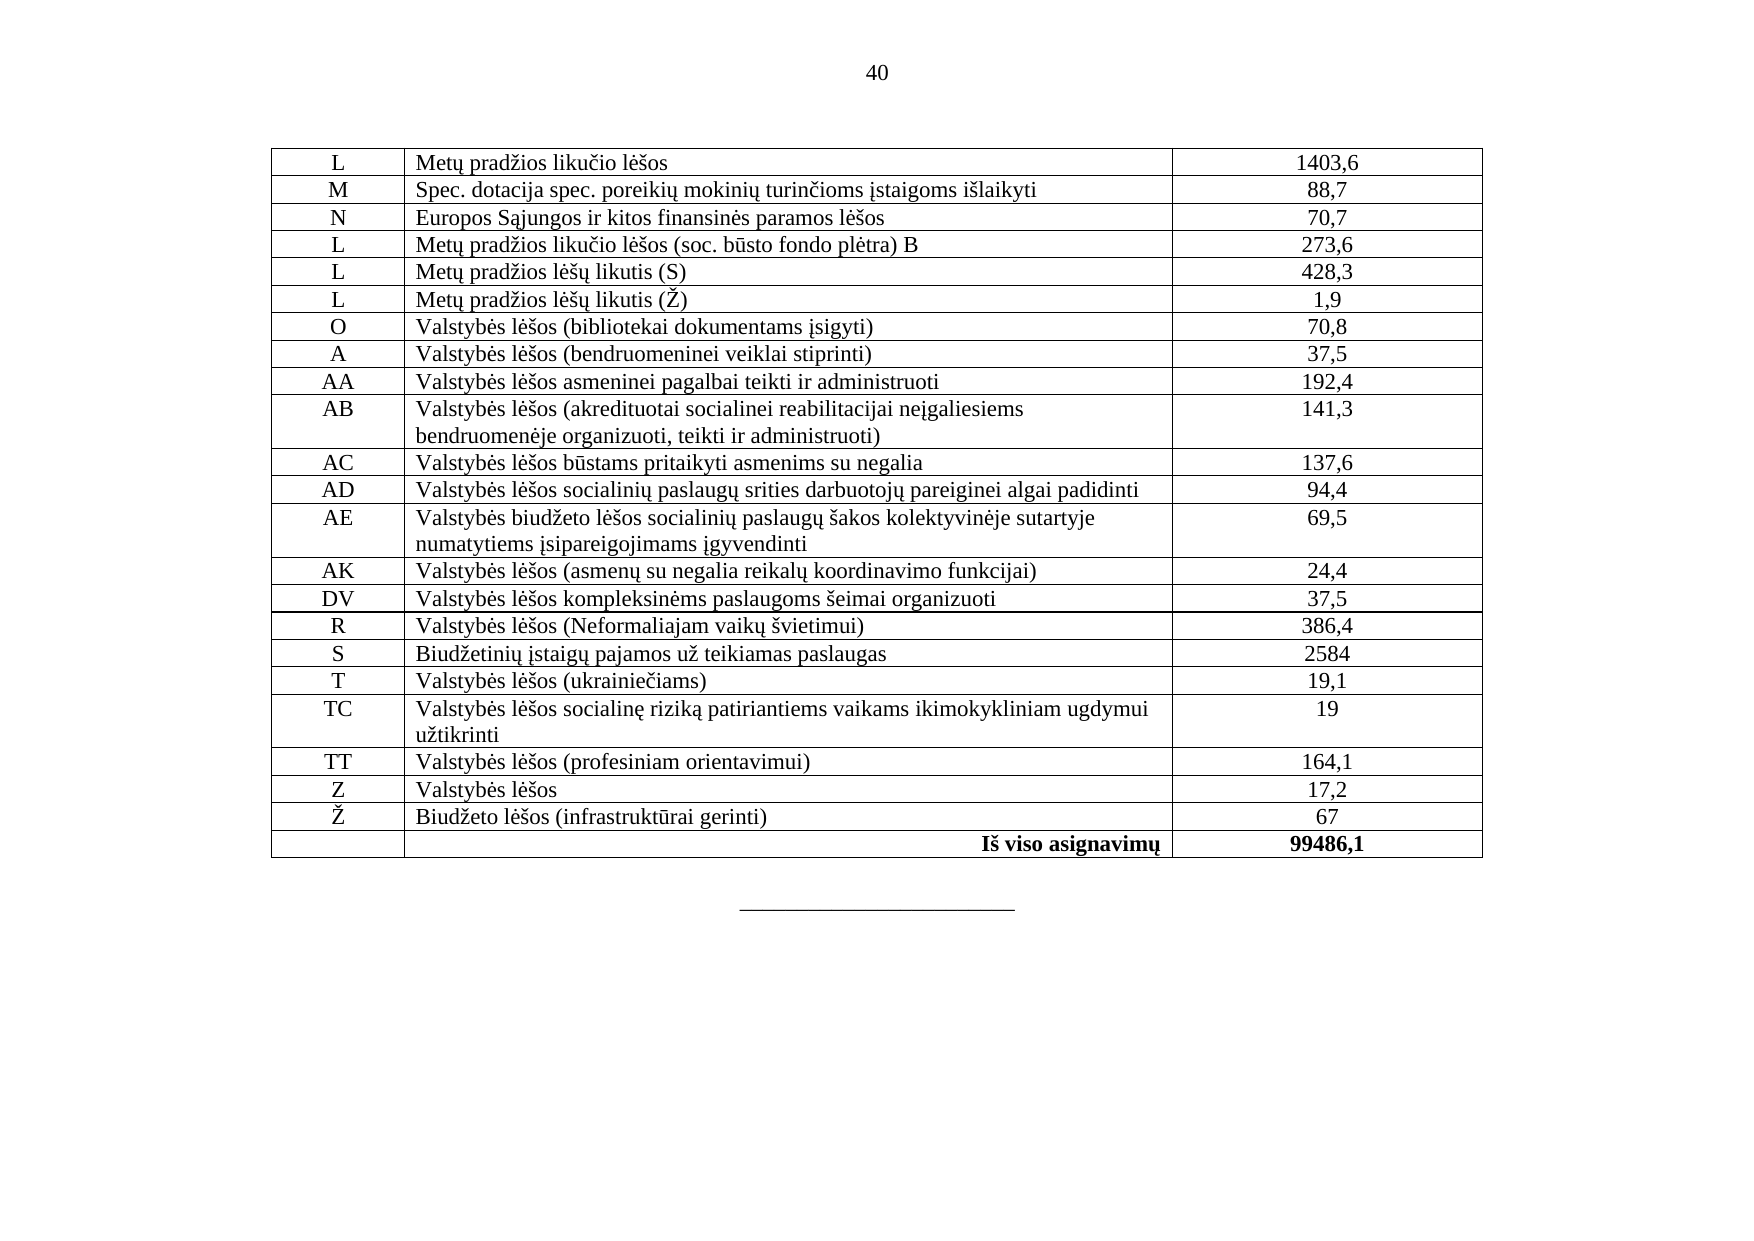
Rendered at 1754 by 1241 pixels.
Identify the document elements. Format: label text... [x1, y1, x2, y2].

table_cell 99486,1 [1173, 831, 1482, 857]
table_cell 19,1 [1173, 667, 1482, 693]
table_cell 24,4 [1173, 558, 1482, 584]
table_cell S [272, 640, 404, 666]
table_cell 70,8 [1173, 313, 1482, 339]
table_cell Iš viso asignavimų [405, 831, 1172, 857]
table_cell 67 [1173, 803, 1482, 829]
table_cell Valstybės lėšos [405, 776, 1172, 802]
table_cell 94,4 [1173, 476, 1482, 503]
table_cell L [272, 149, 404, 175]
table_cell 141,3 [1173, 395, 1482, 448]
table_cell Valstybės lėšos (asmenų su negalia reikalų koordinavimo funkcijai) [405, 558, 1172, 584]
table_cell AE [272, 504, 404, 557]
table_cell AC [272, 449, 404, 475]
table_cell Valstybės lėšos (Neformaliajam vaikų švietimui) [405, 613, 1172, 639]
table_cell L [272, 231, 404, 257]
table_cell 17,2 [1173, 776, 1482, 802]
table_cell Metų pradžios likučio lėšos (soc. būsto fondo plėtra) B [405, 231, 1172, 257]
table_cell 19 [1173, 695, 1482, 747]
table_cell Valstybės lėšos (akredituotai socialinei reabilitacijai neįgaliesiems bendruomenėje organizuoti, teikti ir administruoti) [405, 395, 1172, 448]
table_cell Valstybės lėšos (bibliotekai dokumentams įsigyti) [405, 313, 1172, 339]
table_cell Metų pradžios lėšų likutis (Ž) [405, 286, 1172, 312]
table_cell 137,6 [1173, 449, 1482, 475]
table_cell L [272, 286, 404, 312]
table_cell T [272, 667, 404, 693]
table_cell Valstybės lėšos asmeninei pagalbai teikti ir administruoti [405, 368, 1172, 394]
table_cell Valstybės lėšos socialinių paslaugų srities darbuotojų pareiginei algai padidinti [405, 476, 1172, 503]
table_cell 2584 [1173, 640, 1482, 666]
table_cell 1,9 [1173, 286, 1482, 312]
table_cell N [272, 204, 404, 230]
table_cell 192,4 [1173, 368, 1482, 394]
table_cell 70,7 [1173, 204, 1482, 230]
table_cell 69,5 [1173, 504, 1482, 557]
table_cell R [272, 613, 404, 639]
text ________________________ [118, 887, 1636, 913]
table_cell Valstybės lėšos socialinę riziką patiriantiems vaikams ikimokykliniam ugdymui užtikrinti [405, 695, 1172, 747]
table_cell 386,4 [1173, 613, 1482, 639]
table_cell 164,1 [1173, 748, 1482, 775]
table_cell AA [272, 368, 404, 394]
table_cell Biudžeto lėšos (infrastruktūrai gerinti) [405, 803, 1172, 829]
table_cell Valstybės lėšos (bendruomeninei veiklai stiprinti) [405, 341, 1172, 367]
table_cell Biudžetinių įstaigų pajamos už teikiamas paslaugas [405, 640, 1172, 666]
table_cell 273,6 [1173, 231, 1482, 257]
table_cell DV [272, 585, 404, 611]
table_cell Valstybės lėšos (ukrainiečiams) [405, 667, 1172, 693]
table_cell [272, 831, 404, 857]
table_cell 428,3 [1173, 258, 1482, 285]
table_cell Ž [272, 803, 404, 829]
table_cell AB [272, 395, 404, 448]
table_cell 37,5 [1173, 585, 1482, 611]
table_cell AK [272, 558, 404, 584]
table_cell Spec. dotacija spec. poreikių mokinių turinčioms įstaigoms išlaikyti [405, 176, 1172, 202]
table_cell 37,5 [1173, 341, 1482, 367]
table_cell Metų pradžios lėšų likutis (S) [405, 258, 1172, 285]
table_cell 88,7 [1173, 176, 1482, 202]
table_cell TC [272, 695, 404, 747]
table_cell A [272, 341, 404, 367]
table_cell Valstybės lėšos būstams pritaikyti asmenims su negalia [405, 449, 1172, 475]
table_cell L [272, 258, 404, 285]
table_cell Europos Sąjungos ir kitos finansinės paramos lėšos [405, 204, 1172, 230]
table_cell Valstybės lėšos (profesiniam orientavimui) [405, 748, 1172, 775]
table_cell Z [272, 776, 404, 802]
table_cell O [272, 313, 404, 339]
table_cell Valstybės lėšos kompleksinėms paslaugoms šeimai organizuoti [405, 585, 1172, 611]
table_cell Valstybės biudžeto lėšos socialinių paslaugų šakos kolektyvinėje sutartyje numatytiems įsipareigojimams įgyvendinti [405, 504, 1172, 557]
table_cell M [272, 176, 404, 202]
table_cell Metų pradžios likučio lėšos [405, 149, 1172, 175]
table_cell TT [272, 748, 404, 775]
table_cell AD [272, 476, 404, 503]
table_cell 1403,6 [1173, 149, 1482, 175]
